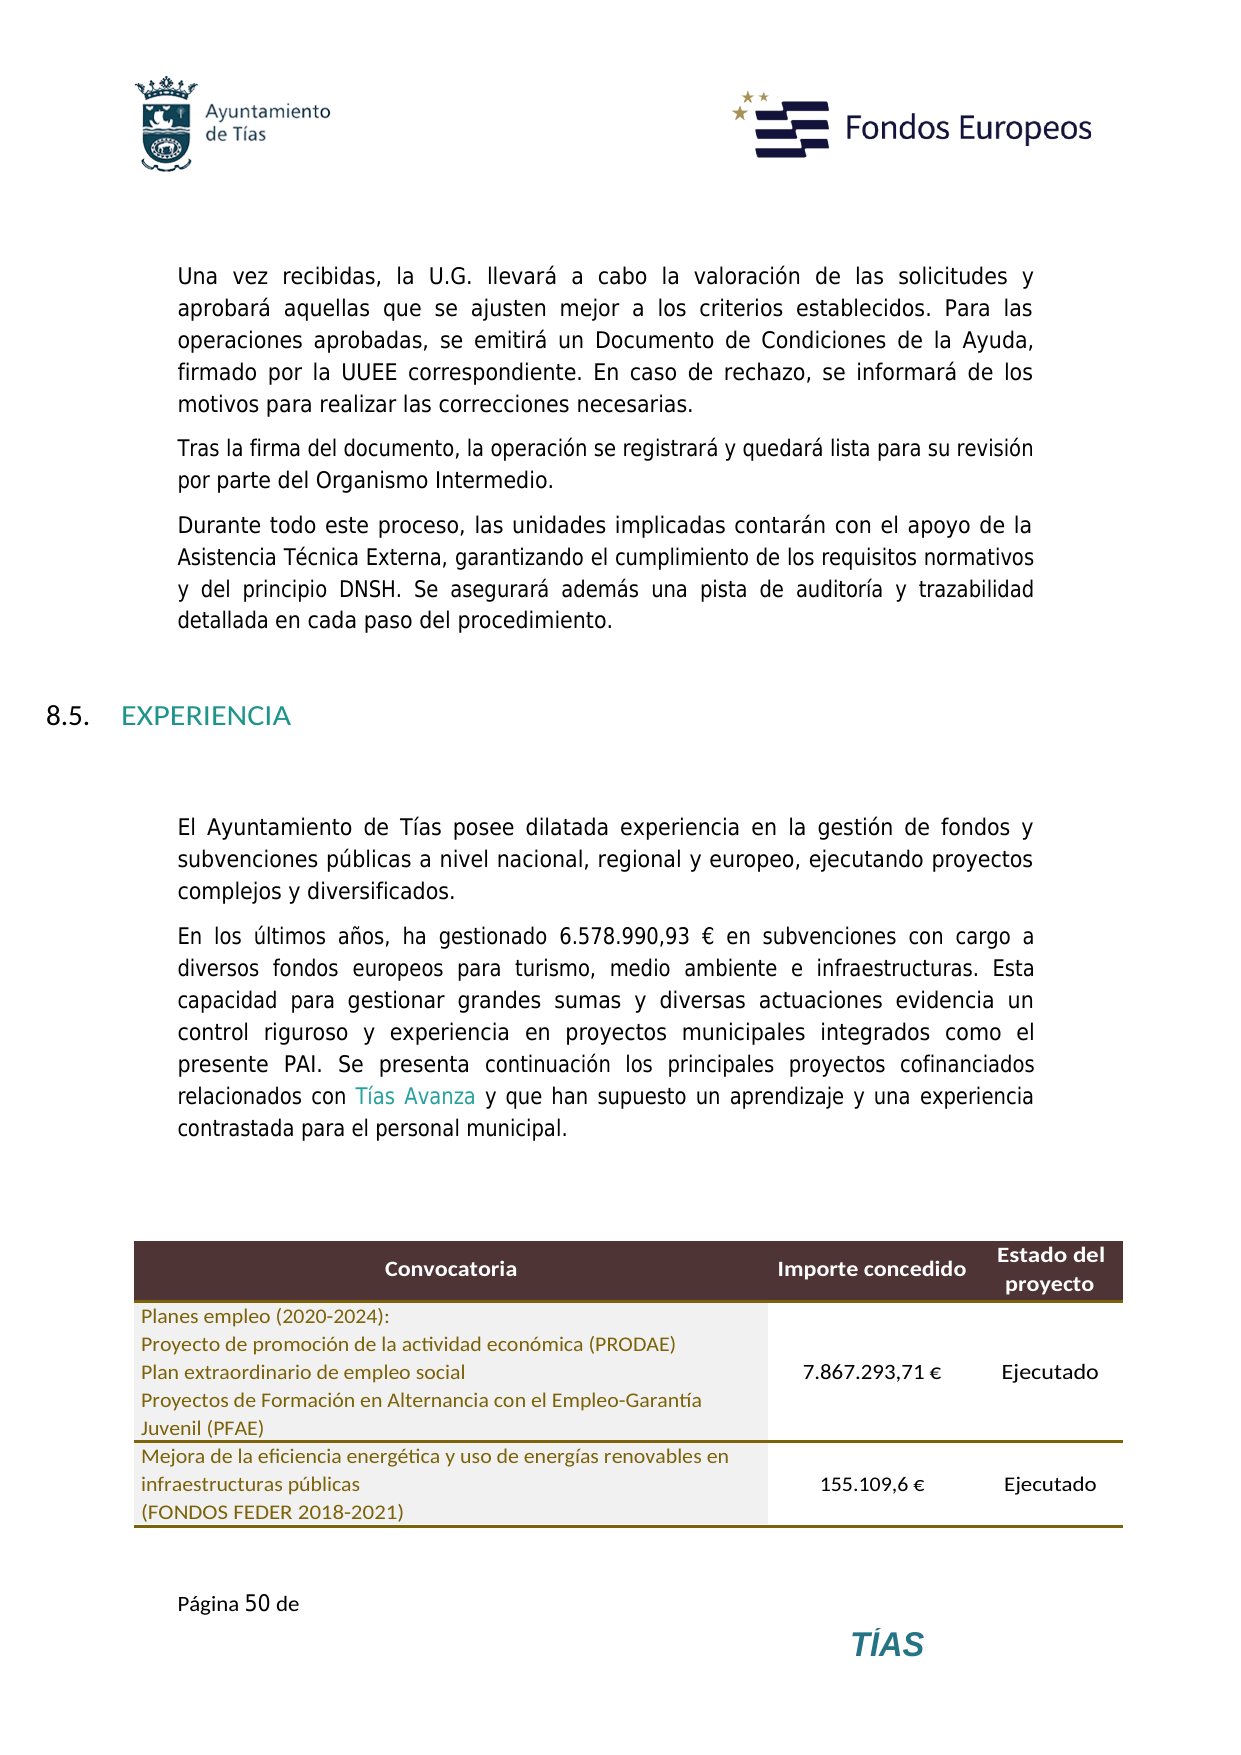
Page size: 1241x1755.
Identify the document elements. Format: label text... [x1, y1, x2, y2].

text Durante todo este proceso, las unidades implicadas contarán con el apoyo de la Asistencia Técnica Externa, garantizando el cumplimiento de los requisitos normativos y del principio DNSH. Se asegurará además una pista de auditoría y trazabilidad detallada en cada paso del procedimiento. [177, 512, 1034, 634]
text En los últimos años, ha gestionado 6.578.990,93 € en subvenciones con cargo a diversos fondos europeos para turismo, medio ambiente e infraestructuras. Esta capacidad para gestionar grandes sumas y diversas actuaciones evidencia un control riguroso y experiencia en proyectos municipales integrados como el presente PAI. Se presenta continuación los principales proyectos cofinanciados relacionados con Tías Avanza y que han supuesto un aprendizaje y una experiencia contrastada para el personal municipal. [177, 923, 1035, 1142]
table_header Convocatoria [134, 1241, 768, 1300]
list EXPERIENCIA [46, 697, 1193, 733]
text Una vez recibidas, la U.G. llevará a cabo la valoración de las solicitudes y aprobará aquellas que se ajusten mejor a los criterios establecidos. Para las operaciones aprobadas, se emitirá un Documento de Condiciones de la Ayuda, firmado por la UUEE correspondiente. En caso de rechazo, se informará de los motivos para realizar las correcciones necesarias. [177, 263, 1034, 418]
table_cell Planes empleo (2020-2024): Proyecto de promoción de la actividad económica (PRODAE) Plan extraordinario de empleo social Proyectos de Formación en Alternancia con el Empleo-Garantía Juvenil (PFAE) [134, 1303, 768, 1440]
table_header Importe concedido [768, 1241, 982, 1300]
text El Ayuntamiento de Tías posee dilatada experiencia en la gestión de fondos y subvenciones públicas a nivel nacional, regional y europeo, ejecutando proyectos complejos y diversificados. [177, 814, 1035, 905]
table_cell Ejecutado [982, 1443, 1123, 1524]
table_cell 7.867.293,71 € [768, 1303, 982, 1440]
table_cell Mejora de la eficiencia energética y uso de energías renovables en infraestructuras públicas (FONDOS FEDER 2018-2021) [134, 1443, 768, 1524]
table_header Estado del proyecto [982, 1241, 1123, 1300]
table_cell 155.109,6 € [768, 1443, 982, 1524]
table_cell Ejecutado [982, 1303, 1123, 1440]
text Tras la firma del documento, la operación se registrará y quedará lista para su revisión por parte del Organismo Intermedio. [177, 435, 1034, 494]
